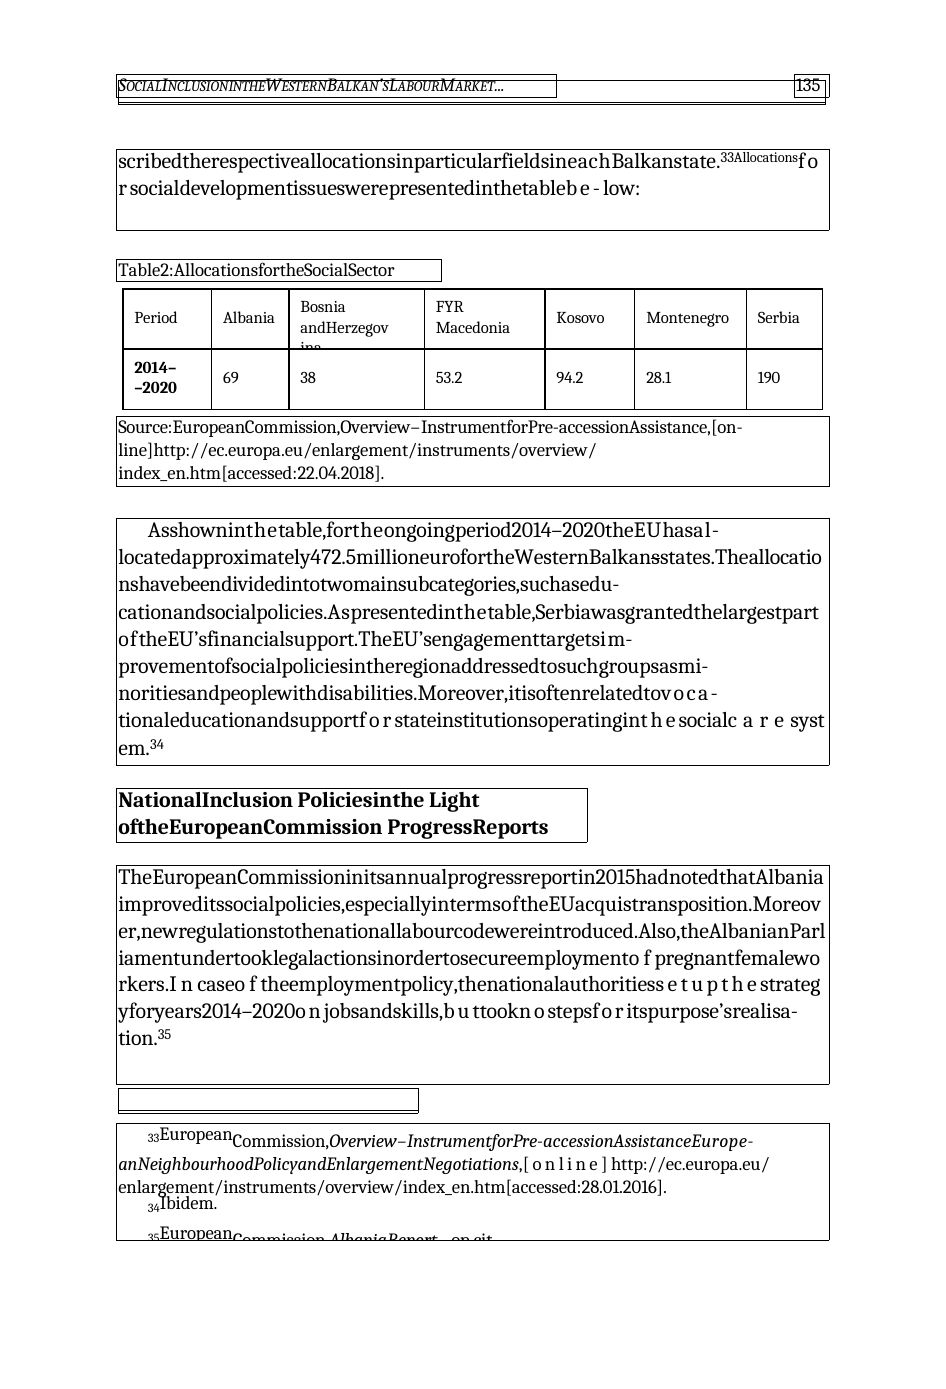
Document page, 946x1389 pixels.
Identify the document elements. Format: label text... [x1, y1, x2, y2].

text NationalInclusion Policiesinthe Light [118, 789, 587, 813]
text 94.2 [556, 368, 634, 387]
text Serbia [758, 308, 822, 327]
text Table2:AllocationsfortheSocialSector [118, 260, 441, 280]
text Macedonia [436, 318, 544, 338]
text SOCIALINCLUSIONINTHEWESTERNBALKAN’SLABOURMARKET... [119, 81, 556, 96]
text scribedtherespectiveallocationsinparticularfieldsineachBalkanstate.33Allocationsforsocialdevelopmentissueswerepresentedinthetablebe-low: [118, 150, 827, 201]
text 2014– [134, 358, 211, 377]
text Albania [223, 308, 288, 327]
text FYR [436, 298, 544, 317]
text 34Ibidem. [148, 1199, 829, 1221]
text 135 [796, 75, 829, 96]
text 28.1 [646, 368, 746, 387]
text oftheEuropeanCommission ProgressReports [118, 815, 587, 840]
text 35EuropeanCommission,AlbaniaReport...,op.cit. [148, 1223, 829, 1240]
text –2020 [134, 378, 211, 397]
text Montenegro [646, 308, 746, 327]
text Period [134, 308, 211, 327]
text Asshowninthetable,fortheongoingperiod2014–2020theEUhasal-locatedapproximately472.5millioneurofortheWesternBalkansstates.Theallocationshavebeendividedintotwomainsubcategories,suchasedu-cationandsocialpolicies.Aspresentedinthetable,SerbiawasgrantedthelargestpartoftheEU’sfinancialsupport.TheEU’sengagementtargetsim-provementofsocialpoliciesintheregionaddressedtosuchgroupsasmi-noritiesandpeoplewithdisabilities.Moreover,itisoftenrelatedtovoca-tionaleducationandsupportforstateinstitutionsoperatinginthesocialcaresystem.34 [118, 519, 827, 761]
text TheEuropeanCommissioninitsannualprogressreportin2015hadnotedthatAlbaniaimproveditssocialpolicies,especiallyintermsoftheEUacquistransposition.Moreover,newregulationstothenationallabourcodewereintroduced.Also,theAlbanianParliamentundertooklegalactionsinordertosecureemploymentofpregnantfemaleworkers.Incaseoftheemploymentpolicy,thenationalauthoritiessetupthestrategyforyears2014–2020onjobsandskills,buttooknostepsforitspurpose’srealisa-tion.35 [118, 866, 827, 1051]
text 33EuropeanCommission,Overview–InstrumentforPre-accessionAssistanceEurope-anNeighbourhoodPolicyandEnlargementNegotiations,[online]http://ec.europa.eu/enlargement/instruments/overview/index_en.htm[accessed:28.01.2016]. [118, 1124, 827, 1198]
text Kosovo [556, 308, 634, 327]
text 69 [223, 368, 288, 387]
text 190 [758, 368, 822, 387]
text Source:EuropeanCommission,Overview–InstrumentforPre-accessionAssistance,[on-line]http://ec.europa.eu/enlargement/instruments/overview/index_en.htm[accessed:22.04.2018]. [118, 417, 827, 484]
text 38 [300, 368, 424, 387]
text Bosnia andHerzegovina [300, 298, 390, 348]
text 53.2 [436, 368, 544, 387]
text [118, 75, 556, 80]
